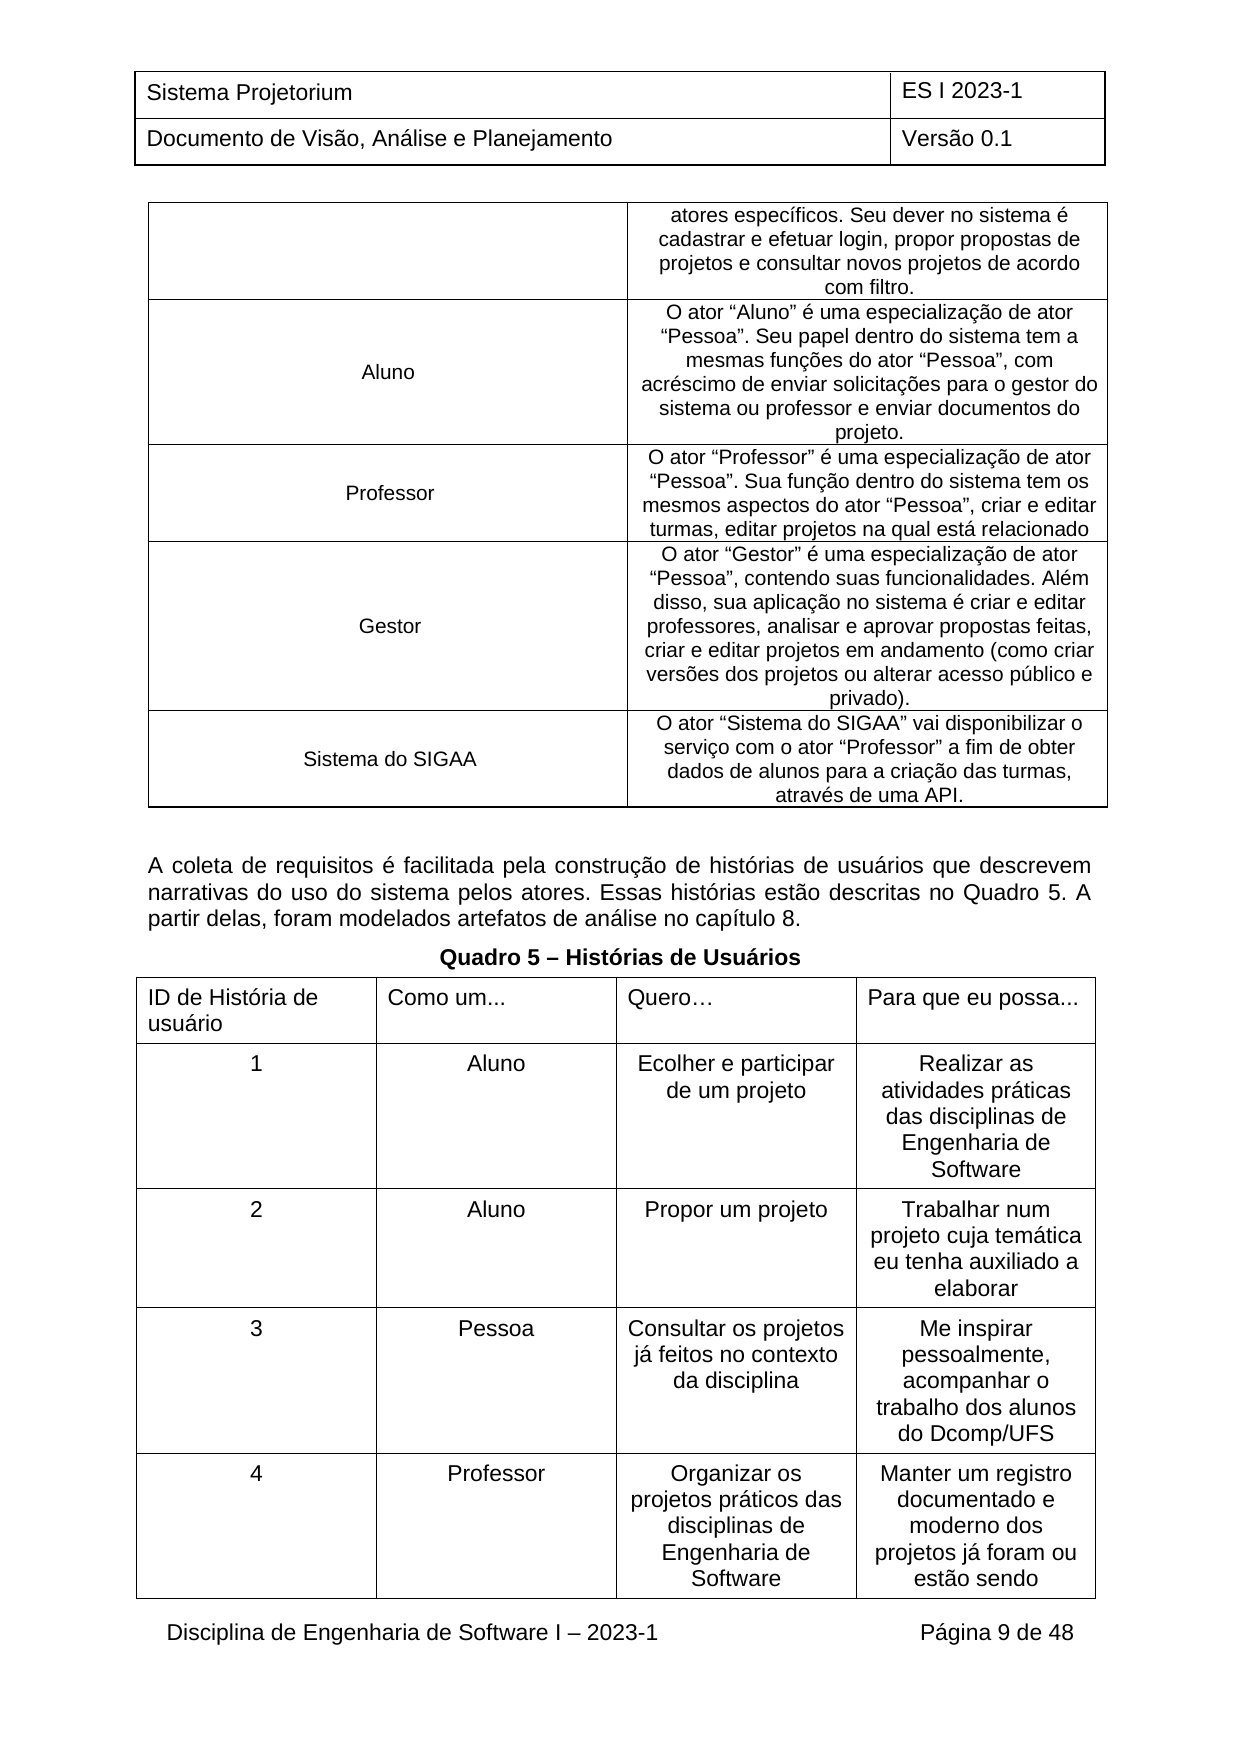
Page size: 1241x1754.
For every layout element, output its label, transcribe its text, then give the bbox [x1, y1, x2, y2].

table_cell 1 [137, 1044, 376, 1188]
table_header Como um... [377, 978, 616, 1043]
table_header ID de História de usuário [137, 978, 376, 1043]
table_cell O ator “Sistema do SIGAA” vai disponibilizar o serviço com o ator “Professor” a fim de obter dados de alunos para a criação das turmas, através de uma API. [628, 711, 1107, 806]
table_cell Manter um registro documentado e moderno dos projetos já foram ou estão sendo [857, 1454, 1095, 1598]
table_header Para que eu possa... [857, 978, 1095, 1043]
table_cell 4 [137, 1454, 376, 1598]
table_cell Aluno [377, 1189, 616, 1307]
table_cell Me inspirar pessoalmente, acompanhar o trabalho dos alunos do Dcomp/UFS [857, 1308, 1095, 1452]
table_cell Aluno [377, 1044, 616, 1188]
table_cell Pessoa [377, 1308, 616, 1452]
table_cell Sistema do SIGAA [149, 711, 627, 806]
table_cell [149, 203, 627, 299]
table_cell Professor [377, 1454, 616, 1598]
table_cell Realizar as atividades práticas das disciplinas de Engenharia de Software [857, 1044, 1095, 1188]
table_cell Trabalhar num projeto cuja temática eu tenha auxiliado a elaborar [857, 1189, 1095, 1307]
text Quadro 5 – Histórias de Usuários [148, 944, 1092, 970]
table_cell atores específicos. Seu dever no sistema é cadastrar e efetuar login, propor propostas de projetos e consultar novos projetos de acordo com filtro. [628, 203, 1107, 299]
table_cell Organizar os projetos práticos das disciplinas de Engenharia de Software [617, 1454, 856, 1598]
table_cell Ecolher e participar de um projeto [617, 1044, 856, 1188]
table_cell Aluno [149, 300, 627, 444]
table_cell Propor um projeto [617, 1189, 856, 1307]
table_cell Consultar os projetos já feitos no contexto da disciplina [617, 1308, 856, 1452]
table_cell O ator “Professor” é uma especialização de ator “Pessoa”. Sua função dentro do sistema tem os mesmos aspectos do ator “Pessoa”, criar e editar turmas, editar projetos na qual está relacionado [628, 445, 1107, 541]
table_cell O ator “Aluno” é uma especialização de ator “Pessoa”. Seu papel dentro do sistema tem a mesmas funções do ator “Pessoa”, com acréscimo de enviar solicitações para o gestor do sistema ou professor e enviar documentos do projeto. [628, 300, 1107, 444]
text A coleta de requisitos é facilitada pela construção de histórias de usuários que descrevem narrativas do uso do sistema pelos atores. Essas histórias estão descritas no Quadro 5. A partir delas, foram modelados artefatos de análise no capítulo 8. [148, 852, 1092, 932]
table_cell O ator “Gestor” é uma especialização de ator “Pessoa”, contendo suas funcionalidades. Além disso, sua aplicação no sistema é criar e editar professores, analisar e aprovar propostas feitas, criar e editar projetos em andamento (como criar versões dos projetos ou alterar acesso público e privado). [628, 542, 1107, 709]
table_header Quero… [617, 978, 856, 1043]
table_cell Professor [149, 445, 627, 541]
table_cell Gestor [149, 542, 627, 709]
table_cell 2 [137, 1189, 376, 1307]
table_cell 3 [137, 1308, 376, 1452]
